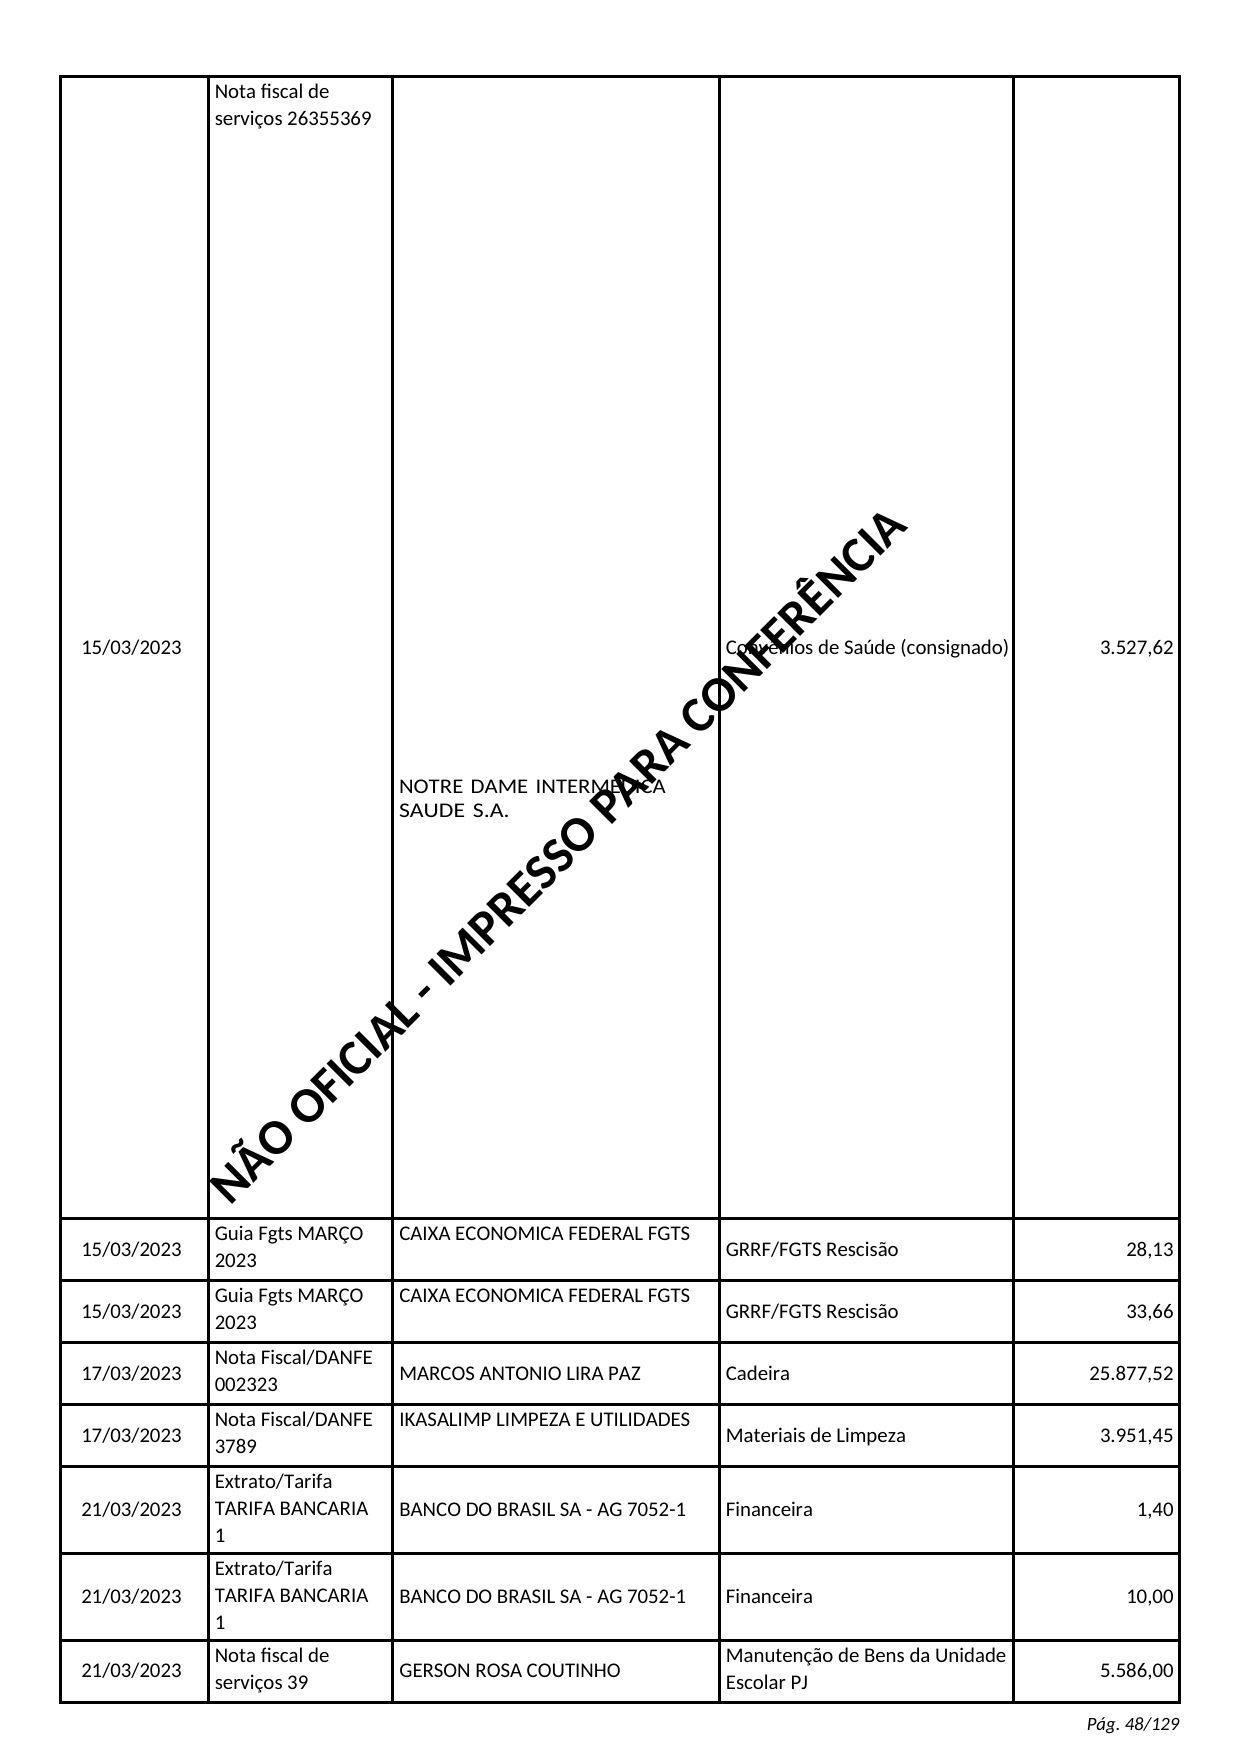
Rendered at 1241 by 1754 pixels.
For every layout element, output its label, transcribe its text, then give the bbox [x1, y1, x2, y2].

table_cell 33,66 [1015, 1282, 1178, 1341]
table_cell Extrato/Tarifa TARIFA BANCARIA 1 [210, 1555, 391, 1639]
table_cell 1,40 [1015, 1468, 1178, 1552]
table_cell Nota fiscal de serviços 26355369 [210, 78, 391, 1217]
table_cell 17/03/2023 [62, 1406, 207, 1465]
table_cell 21/03/2023 [62, 1555, 207, 1639]
table_cell CAIXA ECONOMICA FEDERAL FGTS [394, 1220, 718, 1279]
table_cell Extrato/Tarifa TARIFA BANCARIA 1 [210, 1468, 391, 1552]
table_cell Nota Fiscal/DANFE 002323 [210, 1344, 391, 1403]
table_cell [708, 684, 718, 705]
table_cell GRRF/FGTS Rescisão [721, 1282, 1012, 1341]
table_cell CAIXA ECONOMICA FEDERAL FGTS [394, 1282, 718, 1341]
table_cell 3.951,45 [1015, 1406, 1178, 1465]
table_cell 5.586,00 [1015, 1642, 1178, 1701]
table_cell Financeira [721, 1555, 1012, 1639]
table_cell Nota Fiscal/DANFE 3789 [210, 1406, 391, 1465]
table_cell Nota fiscal de serviços 39 [210, 1642, 391, 1701]
table_cell Guia Fgts MARÇO 2023 [210, 1220, 391, 1279]
table_cell 3.527,62 [1015, 78, 1178, 1217]
table_cell Manutenção de Bens da Unidade Escolar PJ [721, 1642, 1012, 1701]
table_cell 17/03/2023 [62, 1344, 207, 1403]
table_cell 15/03/2023 [62, 1282, 207, 1341]
table_cell IKASALIMP LIMPEZA E UTILIDADES [394, 1406, 718, 1465]
table_cell 15/03/2023 [62, 78, 207, 1217]
table_cell 10,00 [1015, 1555, 1178, 1639]
table_cell 25.877,52 [1015, 1344, 1178, 1403]
table_cell Financeira [721, 1468, 1012, 1552]
table_cell Convênios de Saúde (consignado) [721, 78, 1012, 1217]
table_cell Materiais de Limpeza [721, 1406, 1012, 1465]
table_cell 28,13 [1015, 1220, 1178, 1279]
table_cell 21/03/2023 [62, 1468, 207, 1552]
table_cell BANCO DO BRASIL SA - AG 7052-1 [394, 1468, 718, 1552]
table_cell [394, 78, 718, 1217]
table_cell GRRF/FGTS Rescisão [721, 1220, 1012, 1279]
table_cell 21/03/2023 [62, 1642, 207, 1701]
table_cell Guia Fgts MARÇO 2023 [210, 1282, 391, 1341]
table_cell Cadeira [721, 1344, 1012, 1403]
table_cell 15/03/2023 [62, 1220, 207, 1279]
table_cell MARCOS ANTONIO LIRA PAZ [394, 1344, 718, 1403]
table_cell BANCO DO BRASIL SA - AG 7052-1 [394, 1555, 718, 1639]
table_cell GERSON ROSA COUTINHO [394, 1642, 718, 1701]
